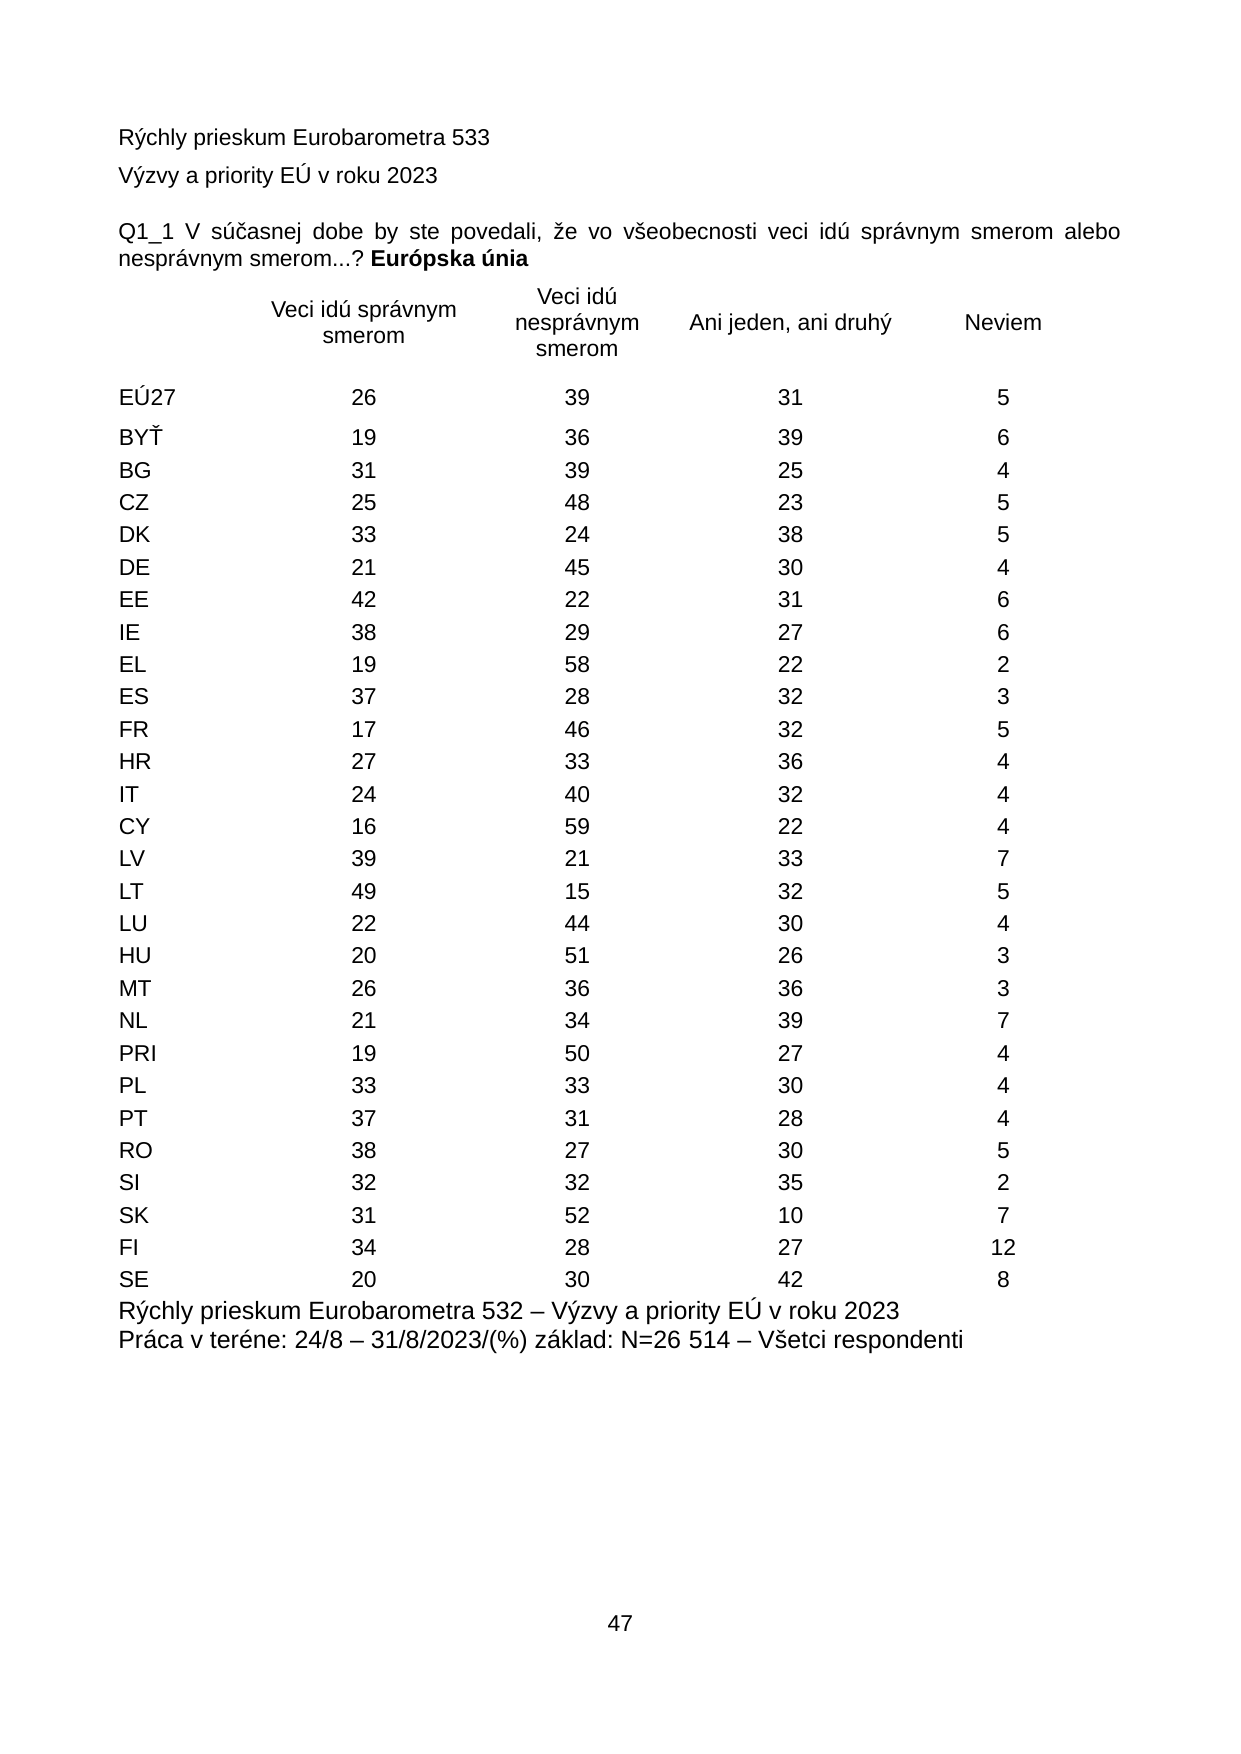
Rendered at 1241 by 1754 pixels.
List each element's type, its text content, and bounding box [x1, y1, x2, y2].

table_cell 36 [470, 421, 684, 453]
table_cell PRI [116, 1037, 257, 1069]
table_cell 42 [684, 1264, 897, 1296]
table_cell 31 [684, 374, 897, 421]
table_header Veci idú správnym smerom [257, 271, 470, 373]
table_cell EL [116, 648, 257, 680]
table_cell 2 [897, 1166, 1109, 1199]
table_cell 25 [257, 486, 470, 518]
table_cell BG [116, 454, 257, 486]
table_cell 4 [897, 454, 1109, 486]
table_cell 19 [257, 421, 470, 453]
table_cell SK [116, 1199, 257, 1231]
table_cell 36 [684, 972, 897, 1004]
table_cell 4 [897, 551, 1109, 583]
table_cell LU [116, 907, 257, 939]
table_cell 42 [257, 583, 470, 616]
table_cell 5 [897, 374, 1109, 421]
table_cell 36 [684, 745, 897, 777]
table_cell 4 [897, 810, 1109, 842]
table_cell IE [116, 616, 257, 648]
table_cell 24 [470, 518, 684, 551]
table_cell EE [116, 583, 257, 616]
table_cell 3 [897, 680, 1109, 713]
table_cell 21 [470, 842, 684, 875]
table_cell 7 [897, 1004, 1109, 1037]
table_cell 39 [257, 842, 470, 875]
table_cell 22 [684, 810, 897, 842]
table_cell MT [116, 972, 257, 1004]
table_cell DK [116, 518, 257, 551]
table_cell 32 [684, 875, 897, 907]
table_cell 51 [470, 940, 684, 972]
table_cell 39 [684, 1004, 897, 1037]
table_cell 6 [897, 421, 1109, 453]
table_cell 2 [897, 648, 1109, 680]
table_cell NL [116, 1004, 257, 1037]
table_cell SE [116, 1264, 257, 1296]
table_cell 37 [257, 1101, 470, 1134]
table_cell 12 [897, 1231, 1109, 1263]
table_cell 4 [897, 745, 1109, 777]
table_cell 30 [684, 907, 897, 939]
table_cell 32 [257, 1166, 470, 1199]
table_cell 26 [257, 972, 470, 1004]
table_cell 21 [257, 551, 470, 583]
table_cell 32 [684, 680, 897, 713]
table_cell 28 [470, 1231, 684, 1263]
table_cell 27 [684, 616, 897, 648]
table_cell 7 [897, 842, 1109, 875]
table_cell 27 [257, 745, 470, 777]
table_cell SI [116, 1166, 257, 1199]
table_header Veci idú nesprávnym smerom [470, 271, 684, 373]
table_cell 22 [684, 648, 897, 680]
table_cell 23 [684, 486, 897, 518]
table_cell 3 [897, 972, 1109, 1004]
table_cell 38 [684, 518, 897, 551]
table_cell 45 [470, 551, 684, 583]
table_cell 29 [470, 616, 684, 648]
table_cell 5 [897, 713, 1109, 745]
table_cell 28 [470, 680, 684, 713]
table_cell 21 [257, 1004, 470, 1037]
table_cell 30 [470, 1264, 684, 1296]
table_cell 22 [470, 583, 684, 616]
text Práca v teréne: 24/8 – 31/8/2023/(%) základ: N=26 514 – Všetci respondenti [118, 1324, 1122, 1353]
table_cell PT [116, 1101, 257, 1134]
table_header Ani jeden, ani druhý [684, 271, 897, 373]
table_cell 26 [684, 940, 897, 972]
table_cell HU [116, 940, 257, 972]
table_cell 46 [470, 713, 684, 745]
table_cell 19 [257, 1037, 470, 1069]
text Rýchly prieskum Eurobarometra 532 – Výzvy a priority EÚ v roku 2023 [118, 1296, 1122, 1324]
table_cell CZ [116, 486, 257, 518]
table_cell 38 [257, 1134, 470, 1166]
table_cell 31 [684, 583, 897, 616]
table_cell 52 [470, 1199, 684, 1231]
table_cell 33 [470, 745, 684, 777]
table_cell EÚ27 [116, 374, 257, 421]
table_cell LT [116, 875, 257, 907]
table_cell 32 [684, 778, 897, 810]
table_cell 5 [897, 1134, 1109, 1166]
table_cell 22 [257, 907, 470, 939]
table_cell 10 [684, 1199, 897, 1231]
table_cell 35 [684, 1166, 897, 1199]
table_cell 34 [257, 1231, 470, 1263]
table_cell 39 [470, 454, 684, 486]
table_cell 30 [684, 551, 897, 583]
table_cell 49 [257, 875, 470, 907]
table_cell 27 [684, 1037, 897, 1069]
table_cell 32 [470, 1166, 684, 1199]
table_cell FI [116, 1231, 257, 1263]
table_cell FR [116, 713, 257, 745]
table_cell 38 [257, 616, 470, 648]
table_cell 6 [897, 616, 1109, 648]
table_cell 5 [897, 518, 1109, 551]
table_cell 4 [897, 907, 1109, 939]
table_cell 30 [684, 1134, 897, 1166]
table_cell 4 [897, 778, 1109, 810]
table_cell DE [116, 551, 257, 583]
table_cell 39 [470, 374, 684, 421]
table_cell 32 [684, 713, 897, 745]
table_cell 37 [257, 680, 470, 713]
table_cell 58 [470, 648, 684, 680]
table_cell 30 [684, 1069, 897, 1101]
table_cell 31 [257, 454, 470, 486]
table_cell 16 [257, 810, 470, 842]
table_cell 36 [470, 972, 684, 1004]
table_cell 24 [257, 778, 470, 810]
table_cell ES [116, 680, 257, 713]
table_cell 15 [470, 875, 684, 907]
table_cell 4 [897, 1101, 1109, 1134]
table_cell 8 [897, 1264, 1109, 1296]
table_header Neviem [897, 271, 1109, 373]
table_cell PL [116, 1069, 257, 1101]
table_cell LV [116, 842, 257, 875]
table_cell RO [116, 1134, 257, 1166]
table_cell HR [116, 745, 257, 777]
table_cell IT [116, 778, 257, 810]
table_cell 31 [257, 1199, 470, 1231]
table_cell 7 [897, 1199, 1109, 1231]
table_cell 17 [257, 713, 470, 745]
text Q1_1 V súčasnej dobe by ste povedali, že vo všeobecnosti veci idú správnym smerom alebo nesprávnym smerom...? Európska únia [118, 218, 1122, 271]
table_cell 33 [257, 1069, 470, 1101]
table_cell 39 [684, 421, 897, 453]
table_cell 50 [470, 1037, 684, 1069]
table_cell 34 [470, 1004, 684, 1037]
table_cell 20 [257, 1264, 470, 1296]
table_cell 48 [470, 486, 684, 518]
table_cell 40 [470, 778, 684, 810]
table_cell 4 [897, 1069, 1109, 1101]
table_cell 6 [897, 583, 1109, 616]
table_cell 28 [684, 1101, 897, 1134]
table_cell 5 [897, 875, 1109, 907]
table_cell 27 [684, 1231, 897, 1263]
table_cell 27 [470, 1134, 684, 1166]
table_cell 33 [470, 1069, 684, 1101]
table_cell 20 [257, 940, 470, 972]
table_cell 19 [257, 648, 470, 680]
table_cell 3 [897, 940, 1109, 972]
table_cell 33 [257, 518, 470, 551]
table_header [116, 271, 257, 373]
table_cell 26 [257, 374, 470, 421]
table_cell 25 [684, 454, 897, 486]
table_cell 31 [470, 1101, 684, 1134]
table_cell 4 [897, 1037, 1109, 1069]
table_cell 5 [897, 486, 1109, 518]
table_cell CY [116, 810, 257, 842]
table_cell BYŤ [116, 421, 257, 453]
table_cell 44 [470, 907, 684, 939]
table_cell 59 [470, 810, 684, 842]
table_cell 33 [684, 842, 897, 875]
